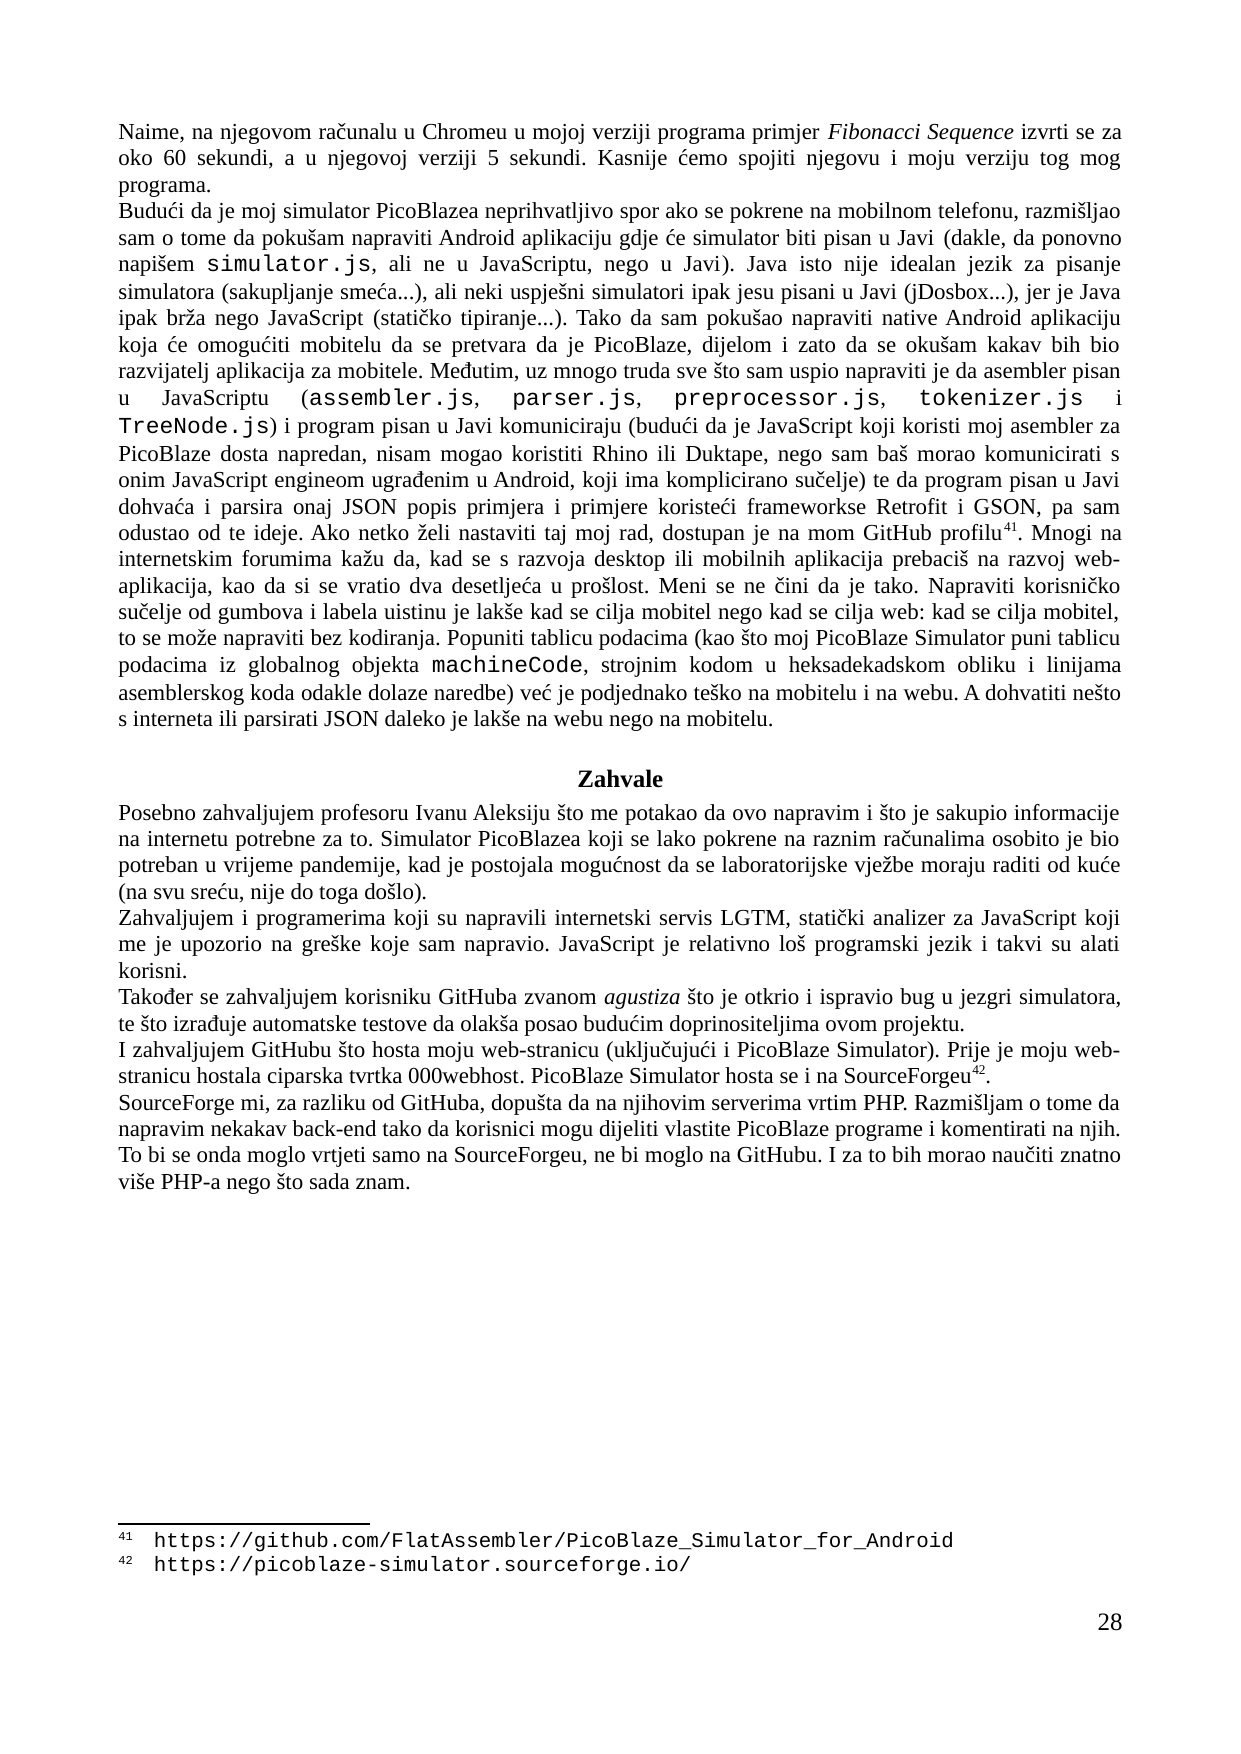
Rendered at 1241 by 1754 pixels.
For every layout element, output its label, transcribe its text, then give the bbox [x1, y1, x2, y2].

text https://github.com/FlatAssembler/PicoBlaze_Simulator_for_Android [118, 1530, 1122, 1554]
text Zahvaljujem i programerima koji su napravili internetski servis LGTM, statički analizer za JavaScript koji me je upozorio na greške koje sam napravio. JavaScript je relativno loš programski jezik i takvi su alati korisni. [118, 904, 1122, 983]
text I zahvaljujem GitHubu što hosta moju web-stranicu (uključujući i PicoBlaze Simulator). Prije je moju web-stranicu hostala ciparska tvrtka 000webhost. PicoBlaze Simulator hosta se i na SourceForgeu. [118, 1036, 1122, 1089]
text Zahvale [118, 764, 1122, 793]
text SourceForge mi, za razliku od GitHuba, dopušta da na njihovim serverima vrtim PHP. Razmišljam o tome da napravim nekakav back-end tako da korisnici mogu dijeliti vlastite PicoBlaze programe i komentirati na njih. To bi se onda moglo vrtjeti samo na SourceForgeu, ne bi moglo na GitHubu. I za to bih morao naučiti znatno više PHP-a nego što sada znam. [118, 1089, 1122, 1194]
text Naime, na njegovom računalu u Chromeu u mojoj verziji programa primjer Fibonacci Sequence izvrti se za oko 60 sekundi, a u njegovoj verziji 5 sekundi. Kasnije ćemo spojiti njegovu i moju verziju tog mog programa. [118, 118, 1122, 197]
text https://picoblaze-simulator.sourceforge.io/ [118, 1554, 1122, 1578]
text Također se zahvaljujem korisniku GitHuba zvanom agustiza što je otkrio i ispravio bug u jezgri simulatora, te što izrađuje automatske testove da olakša posao budućim doprinositeljima ovom projektu. [118, 983, 1122, 1036]
text Budući da je moj simulator PicoBlazea neprihvatljivo spor ako se pokrene na mobilnom telefonu, razmišljao sam o tome da pokušam napraviti Android aplikaciju gdje će simulator biti pisan u Javi (dakle, da ponovno napišem simulator.js, ali ne u JavaScriptu, nego u Javi). Java isto nije idealan jezik za pisanje simulatora (sakupljanje smeća...), ali neki uspješni simulatori ipak jesu pisani u Javi (jDosbox...), jer je Java ipak brža nego JavaScript (statičko tipiranje...). Tako da sam pokušao napraviti native Android aplikaciju koja će omogućiti mobitelu da se pretvara da je PicoBlaze, dijelom i zato da se okušam kakav bih bio razvijatelj aplikacija za mobitele. Međutim, uz mnogo truda sve što sam uspio napraviti je da asembler pisan u JavaScriptu (assembler.js, parser.js, preprocessor.js, tokenizer.js i TreeNode.js) i program pisan u Javi komuniciraju (budući da je JavaScript koji koristi moj asembler za PicoBlaze dosta napredan, nisam mogao koristiti Rhino ili Duktape, nego sam baš morao komunicirati s onim JavaScript engineom ugrađenim u Android, koji ima komplicirano sučelje) te da program pisan u Javi dohvaća i parsira onaj JSON popis primjera i primjere koristeći frameworkse Retrofit i GSON, pa sam odustao od te ideje. Ako netko želi nastaviti taj moj rad, dostupan je na mom GitHub profilu. Mnogi na internetskim forumima kažu da, kad se s razvoja desktop ili mobilnih aplikacija prebaciš na razvoj web-aplikacija, kao da si se vratio dva desetljeća u prošlost. Meni se ne čini da je tako. Napraviti korisničko sučelje od gumbova i labela uistinu je lakše kad se cilja mobitel nego kad se cilja web: kad se cilja mobitel, to se može napraviti bez kodiranja. Popuniti tablicu podacima (kao što moj PicoBlaze Simulator puni tablicu podacima iz globalnog objekta machineCode, strojnim kodom u heksadekadskom obliku i linijama asemblerskog koda odakle dolaze naredbe) već je podjednako teško na mobitelu i na webu. A dohvatiti nešto s interneta ili parsirati JSON daleko je lakše na webu nego na mobitelu. [118, 197, 1122, 732]
text Posebno zahvaljujem profesoru Ivanu Aleksiju što me potakao da ovo napravim i što je sakupio informacije na internetu potrebne za to. Simulator PicoBlazea koji se lako pokrene na raznim računalima osobito je bio potreban u vrijeme pandemije, kad je postojala mogućnost da se laboratorijske vježbe moraju raditi od kuće (na svu sreću, nije do toga došlo). [118, 799, 1122, 904]
